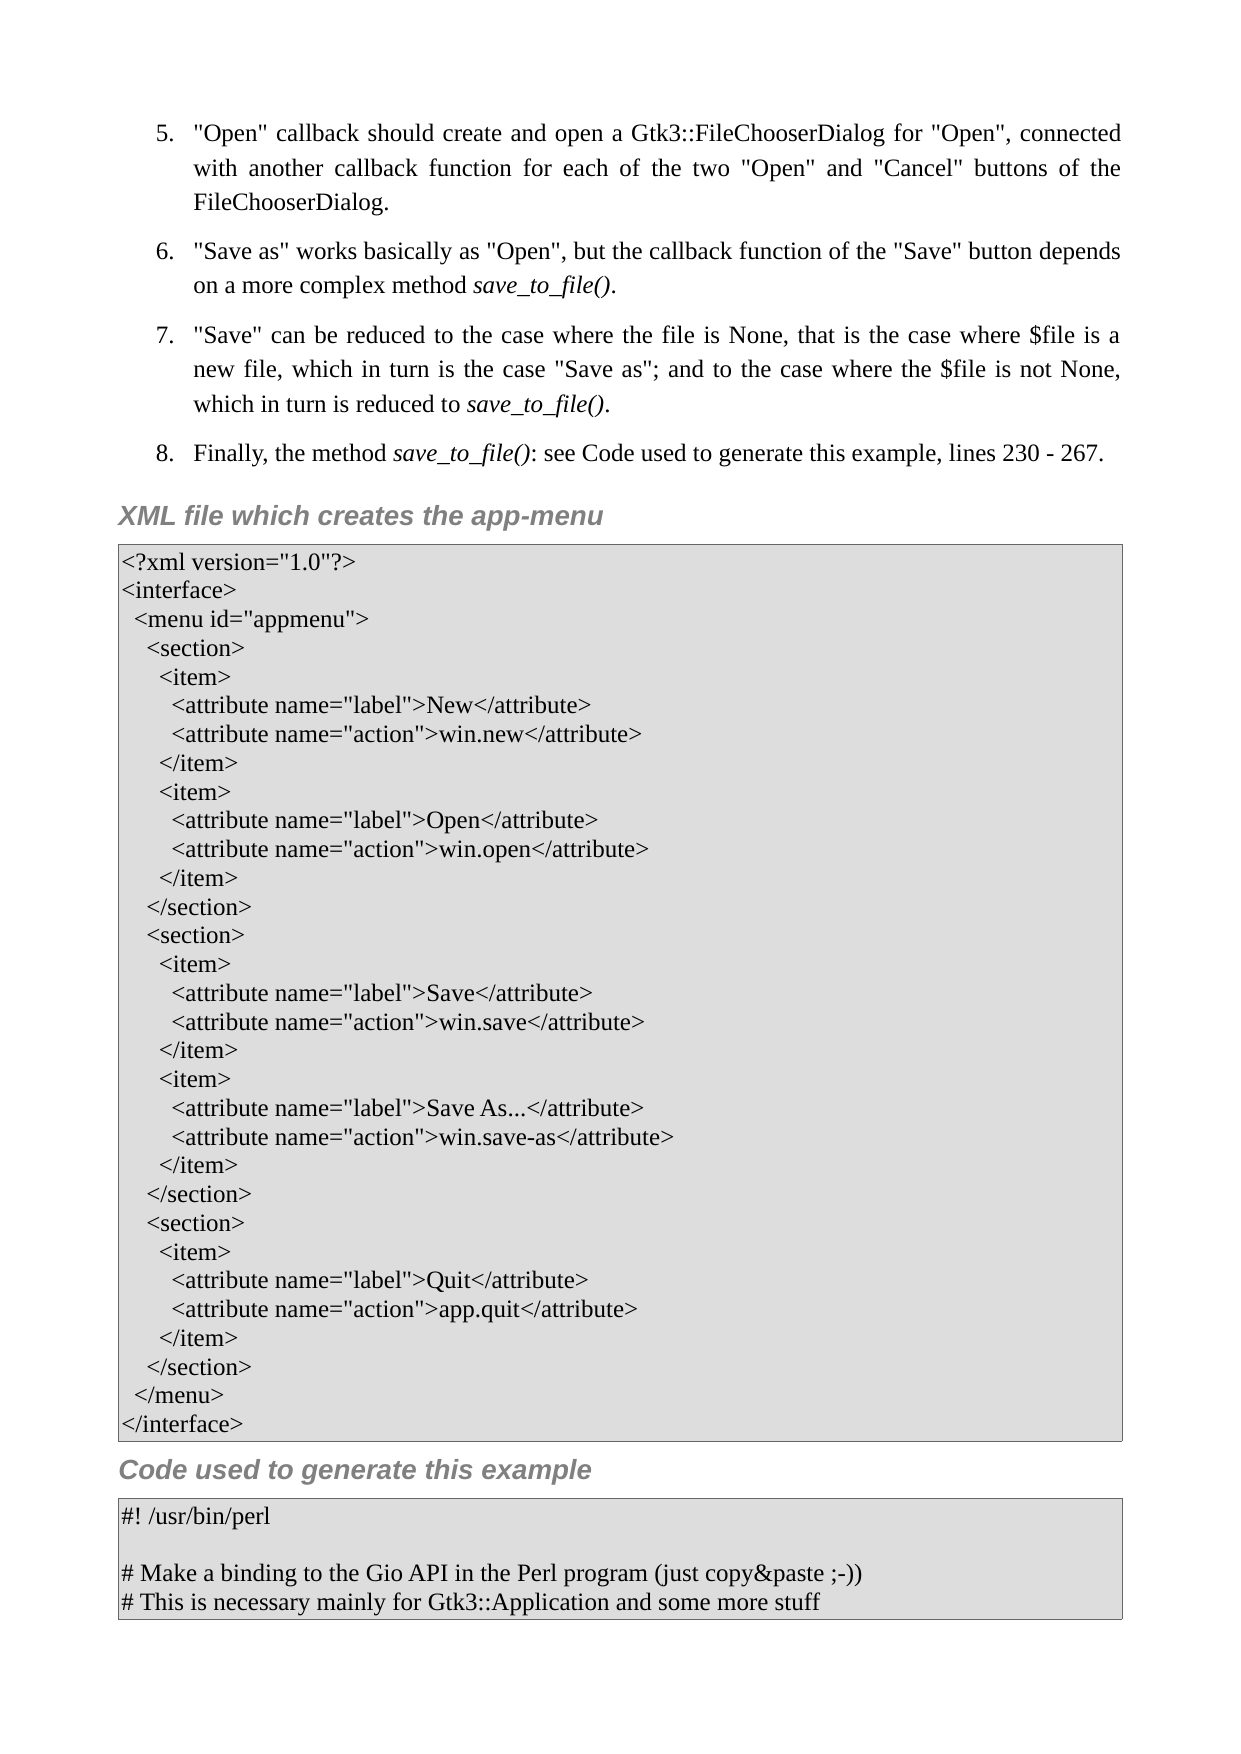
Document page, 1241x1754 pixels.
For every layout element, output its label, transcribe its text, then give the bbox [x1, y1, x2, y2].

text </item> [119, 1032, 1122, 1061]
list "Open" callback should create and open a Gtk3::FileChooserDialog for "Open", connected with another callback function for each of the two "Open" and "Cancel" buttons of the FileChooserDialog. [156, 118, 1122, 216]
text # This is necessary mainly for Gtk3::Application and some more stuff [119, 1584, 1122, 1619]
text <attribute name="label">Save</attribute> [119, 975, 1122, 1004]
text <attribute name="action">win.save</attribute> [119, 1004, 1122, 1032]
text <attribute name="action">app.quit</attribute> [119, 1291, 1122, 1320]
text <attribute name="label">Save As...</attribute> [119, 1090, 1122, 1119]
text <attribute name="label">Open</attribute> [119, 802, 1122, 831]
subtitle Code used to generate this example [118, 1453, 1122, 1485]
text </interface> [119, 1406, 1122, 1441]
text <item> [119, 659, 1122, 687]
text </menu> [119, 1377, 1122, 1406]
text </item> [119, 745, 1122, 774]
text <item> [119, 946, 1122, 975]
text <attribute name="action">win.new</attribute> [119, 716, 1122, 745]
text </section> [119, 889, 1122, 917]
text <attribute name="label">Quit</attribute> [119, 1262, 1122, 1291]
text </section> [119, 1176, 1122, 1205]
list Finally, the method save_to_file(): see Code used to generate this example, lines 230 - 267. [156, 438, 1122, 466]
list "Save" can be reduced to the case where the file is None, that is the case where $file is a new file, which in turn is the case "Save as"; and to the case where the $file is not None, which in turn is reduced to save_to_file(). [156, 320, 1122, 417]
text <attribute name="action">win.open</attribute> [119, 831, 1122, 860]
text <attribute name="action">win.save-as</attribute> [119, 1119, 1122, 1147]
text <section> [119, 630, 1122, 659]
subtitle XML file which creates the app-menu [118, 499, 1122, 531]
list "Save as" works basically as "Open", but the callback function of the "Save" button depends on a more complex method save_to_file(). [156, 236, 1122, 299]
text <item> [119, 774, 1122, 802]
text </section> [119, 1349, 1122, 1377]
text <section> [119, 1205, 1122, 1234]
text <item> [119, 1061, 1122, 1090]
text </item> [119, 860, 1122, 889]
text <menu id="appmenu"> [119, 601, 1122, 630]
text #! /usr/bin/perl [119, 1499, 1122, 1527]
text # Make a binding to the Gio API in the Perl program (just copy&paste ;-)) [119, 1555, 1122, 1584]
text <section> [119, 917, 1122, 946]
text <attribute name="label">New</attribute> [119, 687, 1122, 716]
text <item> [119, 1234, 1122, 1262]
text </item> [119, 1320, 1122, 1349]
text </item> [119, 1147, 1122, 1176]
text <?xml version="1.0"?> [119, 545, 1122, 572]
text <interface> [119, 572, 1122, 601]
